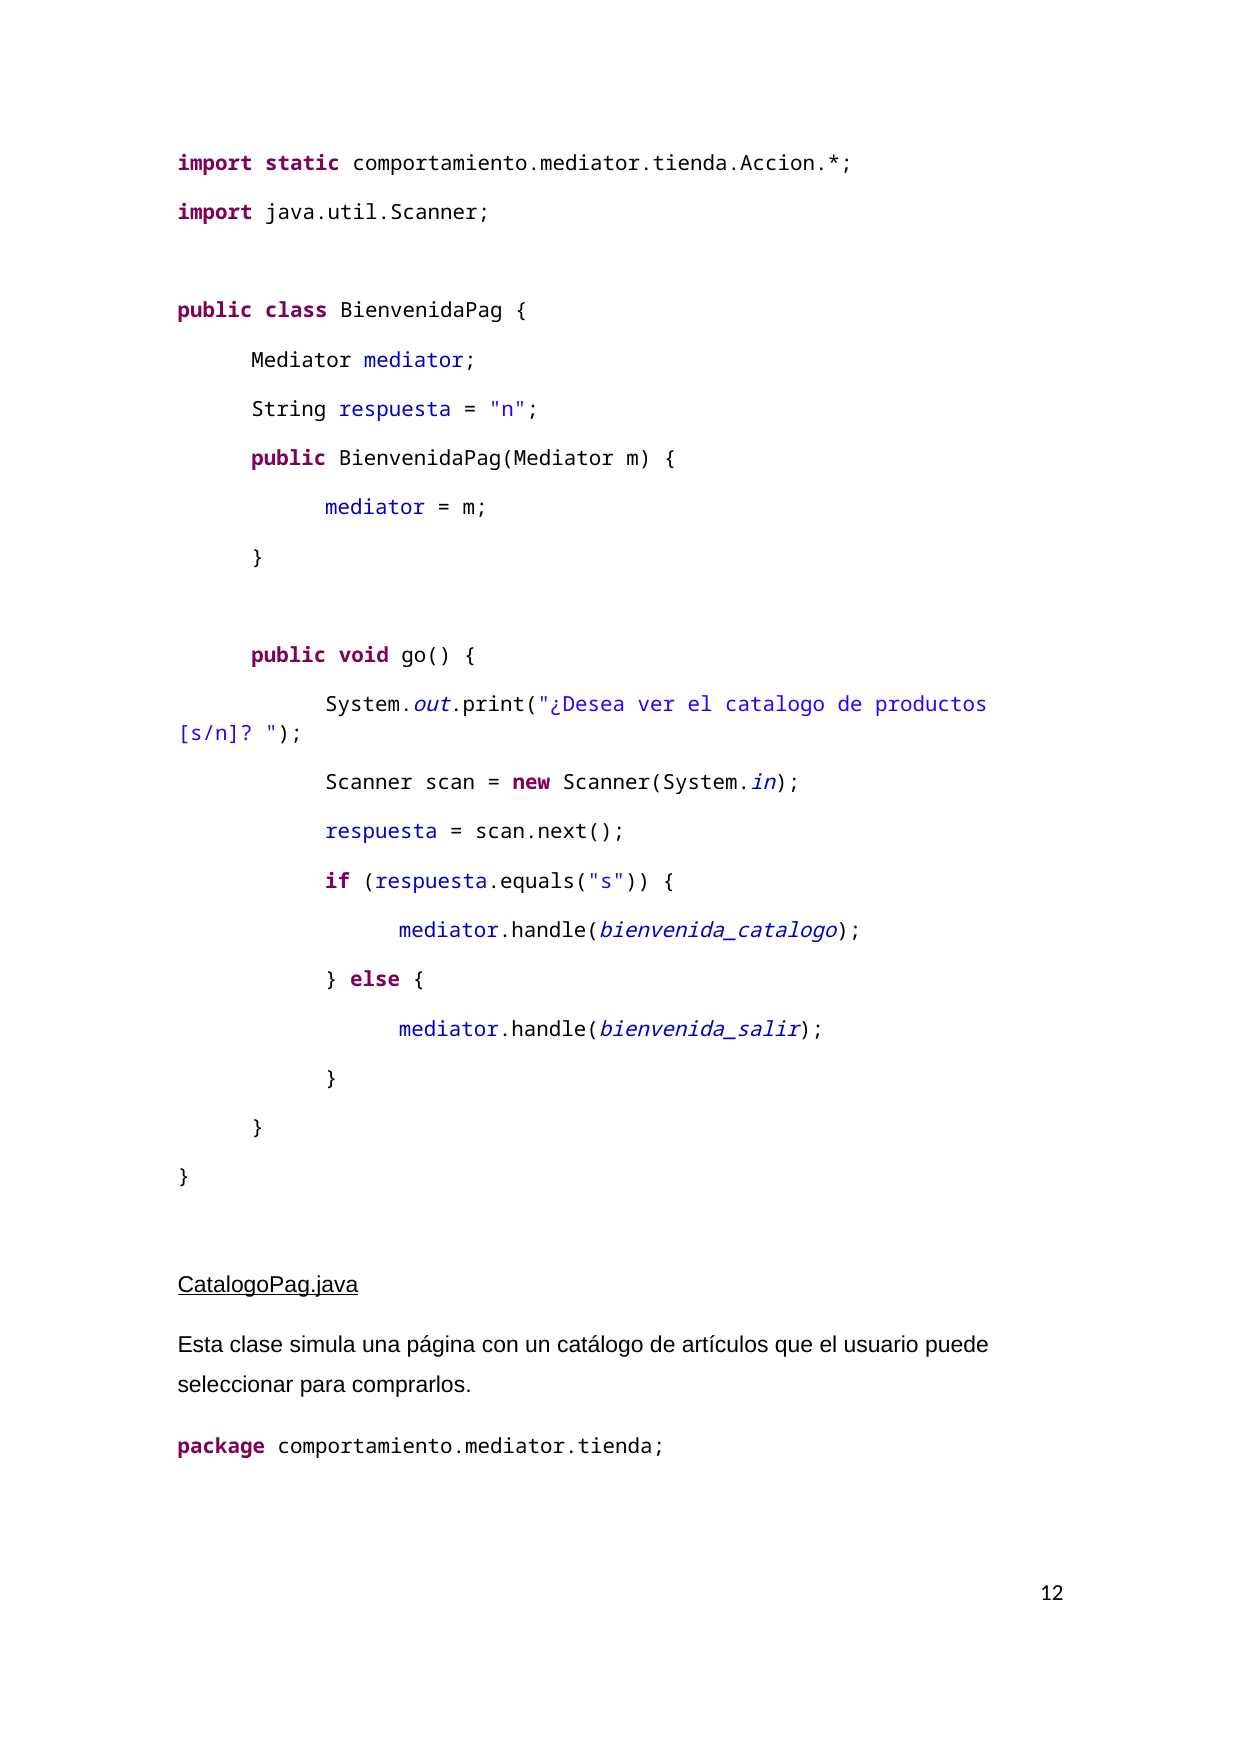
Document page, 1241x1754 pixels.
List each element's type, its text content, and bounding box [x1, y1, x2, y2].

text package comportamiento.mediator.tienda; [177, 1431, 1063, 1459]
text Mediator mediator; [177, 345, 1063, 373]
text Esta clase simula una página con un catálogo de artículos que el usuario puede seleccionar para comprarlos. [177, 1331, 1063, 1397]
text } [177, 1112, 1063, 1141]
text System.out.print("¿Desea ver el catalogo de productos [s/n]? "); [177, 689, 1063, 746]
text mediator = m; [177, 492, 1063, 521]
text public void go() { [177, 640, 1063, 669]
text import java.util.Scanner; [177, 197, 1063, 225]
text if (respuesta.equals("s")) { [177, 866, 1063, 894]
text } [177, 542, 1063, 570]
text } [177, 1063, 1063, 1091]
text } else { [177, 964, 1063, 993]
text mediator.handle(bienvenida_catalogo); [177, 915, 1063, 943]
text Scanner scan = new Scanner(System.in); [177, 767, 1063, 796]
text CatalogoPag.java [177, 1271, 1063, 1297]
text mediator.handle(bienvenida_salir); [177, 1014, 1063, 1042]
text String respuesta = "n"; [177, 394, 1063, 422]
text respuesta = scan.next(); [177, 817, 1063, 845]
text public class BienvenidaPag { [177, 295, 1063, 324]
text public BienvenidaPag(Mediator m) { [177, 443, 1063, 472]
text import static comportamiento.mediator.tienda.Accion.*; [177, 148, 1063, 176]
text } [177, 1161, 1063, 1190]
